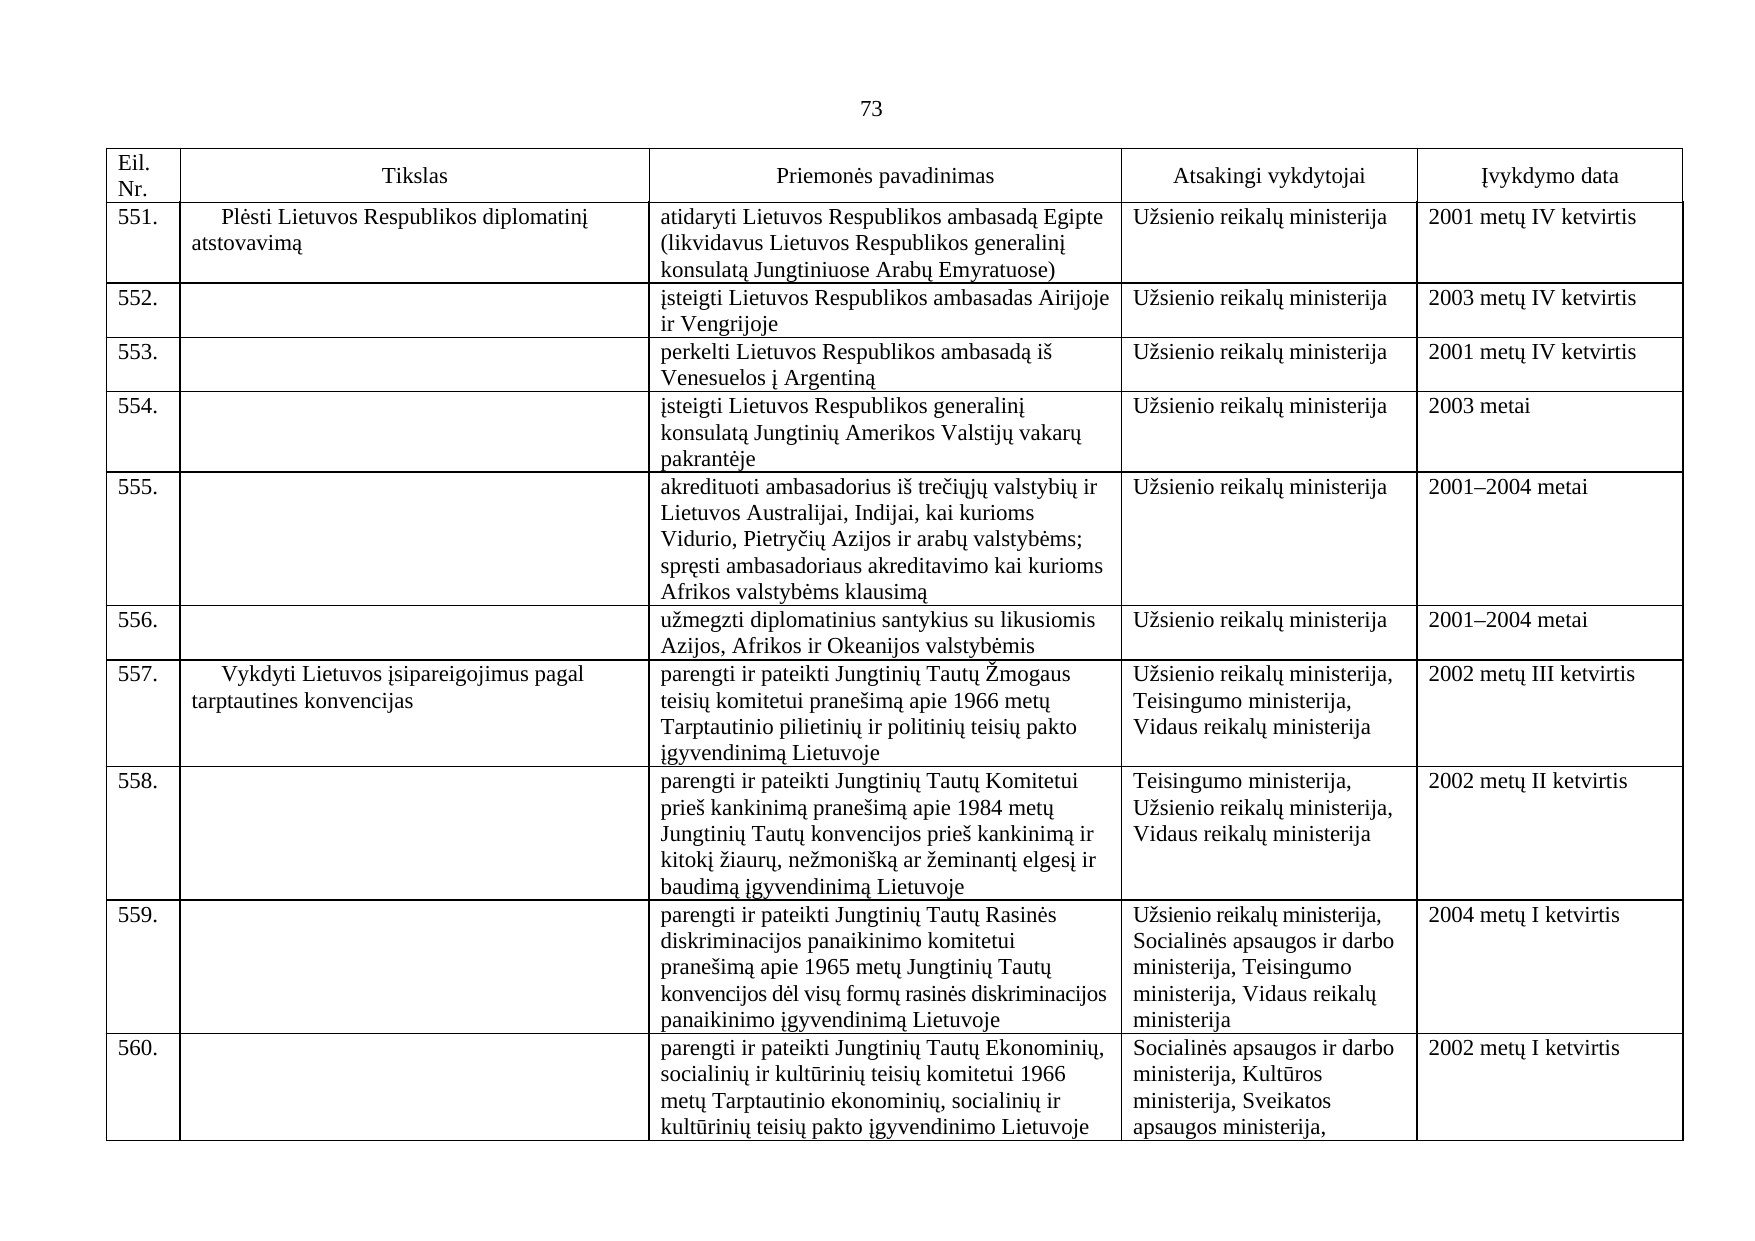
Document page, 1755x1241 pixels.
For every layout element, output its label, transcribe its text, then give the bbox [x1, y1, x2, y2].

table_cell [181, 606, 648, 659]
table_cell užmegzti diplomatinius santykius su likusiomis Azijos, Afrikos ir Okeanijos valstybėmis [650, 606, 1121, 659]
table_cell [181, 392, 648, 471]
table_cell [107, 901, 179, 1032]
table_cell perkelti Lietuvos Respublikos ambasadą iš Venesuelos į Argentiną [650, 338, 1121, 391]
table_cell 2001–2004 metai [1418, 606, 1682, 659]
table_cell Plėsti Lietuvos Respublikos diplomatinį atstovavimą [181, 203, 648, 282]
table_cell [181, 338, 648, 391]
table_header Įvykdymo data [1418, 149, 1682, 201]
table_cell [181, 901, 648, 1032]
table_cell Užsienio reikalų ministerija, Socialinės apsaugos ir darbo ministerija, Teisingumo ministerija, Vidaus reikalų ministerija [1122, 901, 1416, 1032]
table_header Eil. Nr. [107, 149, 180, 201]
table_cell parengti ir pateikti Jungtinių Tautų Rasinės diskriminacijos panaikinimo komitetui pranešimą apie 1965 metų Jungtinių Tautų konvencijos dėl visų formų rasinės diskriminacijos panaikinimo įgyvendinimą Lietuvoje [650, 901, 1121, 1032]
table_cell Vykdyti Lietuvos įsipareigojimus pagal tarptautines konvencijas [181, 661, 648, 766]
table_cell [107, 606, 179, 659]
table_cell Užsienio reikalų ministerija, Teisingumo ministerija, Vidaus reikalų ministerija [1122, 661, 1416, 766]
table_cell įsteigti Lietuvos Respublikos ambasadas Airijoje ir Vengrijoje [650, 284, 1121, 336]
table_cell [107, 661, 179, 766]
table_cell Užsienio reikalų ministerija [1122, 338, 1416, 391]
table_cell Užsienio reikalų ministerija [1122, 284, 1416, 336]
table_cell 2001–2004 metai [1418, 473, 1682, 604]
table_header Atsakingi vykdytojai [1122, 149, 1417, 201]
table_cell [107, 1034, 179, 1139]
table_cell 2003 metai [1418, 392, 1682, 471]
table_header Tikslas [181, 149, 649, 201]
table_cell [181, 1034, 648, 1139]
table_cell 2004 metų I ketvirtis [1418, 901, 1682, 1032]
table_cell parengti ir pateikti Jungtinių Tautų Ekonominių, socialinių ir kultūrinių teisių komitetui 1966 metų Tarptautinio ekonominių, socialinių ir kultūrinių teisių pakto įgyvendinimo Lietuvoje [650, 1034, 1121, 1139]
table_cell Užsienio reikalų ministerija [1122, 203, 1416, 282]
table_cell [107, 203, 179, 282]
table_header Priemonės pavadinimas [650, 149, 1121, 201]
table_cell akredituoti ambasadorius iš trečiųjų valstybių ir Lietuvos Australijai, Indijai, kai kurioms Vidurio, Pietryčių Azijos ir arabų valstybėms; spręsti ambasadoriaus akreditavimo kai kurioms Afrikos valstybėms klausimą [650, 473, 1121, 604]
table_cell [107, 338, 179, 391]
table_cell [181, 767, 648, 899]
table_cell parengti ir pateikti Jungtinių Tautų Komitetui prieš kankinimą pranešimą apie 1984 metų Jungtinių Tautų konvencijos prieš kankinimą ir kitokį žiaurų, nežmonišką ar žeminantį elgesį ir baudimą įgyvendinimą Lietuvoje [650, 767, 1121, 899]
table_cell 2003 metų IV ketvirtis [1418, 284, 1682, 336]
table_cell Socialinės apsaugos ir darbo ministerija, Kultūros ministerija, Sveikatos apsaugos ministerija, [1122, 1034, 1416, 1139]
table_cell atidaryti Lietuvos Respublikos ambasadą Egipte (likvidavus Lietuvos Respublikos generalinį konsulatą Jungtiniuose Arabų Emyratuose) [650, 203, 1121, 282]
table_cell 2001 metų IV ketvirtis [1418, 338, 1682, 391]
table_cell Teisingumo ministerija, Užsienio reikalų ministerija, Vidaus reikalų ministerija [1122, 767, 1416, 899]
table_cell [181, 473, 648, 604]
table_cell Užsienio reikalų ministerija [1122, 473, 1416, 604]
table_cell parengti ir pateikti Jungtinių Tautų Žmogaus teisių komitetui pranešimą apie 1966 metų Tarptautinio pilietinių ir politinių teisių pakto įgyvendinimą Lietuvoje [650, 661, 1121, 766]
table_cell 2002 metų I ketvirtis [1418, 1034, 1682, 1139]
table_cell [107, 767, 179, 899]
table_cell Užsienio reikalų ministerija [1122, 392, 1416, 471]
table_cell 2002 metų II ketvirtis [1418, 767, 1682, 899]
table_cell [107, 392, 179, 471]
table_cell Užsienio reikalų ministerija [1122, 606, 1416, 659]
table_cell [107, 473, 179, 604]
table_cell [181, 284, 648, 336]
table_cell 2002 metų III ketvirtis [1418, 661, 1682, 766]
table_cell 2001 metų IV ketvirtis [1418, 203, 1682, 282]
table_cell [107, 284, 179, 336]
table_cell įsteigti Lietuvos Respublikos generalinį konsulatą Jungtinių Amerikos Valstijų vakarų pakrantėje [650, 392, 1121, 471]
